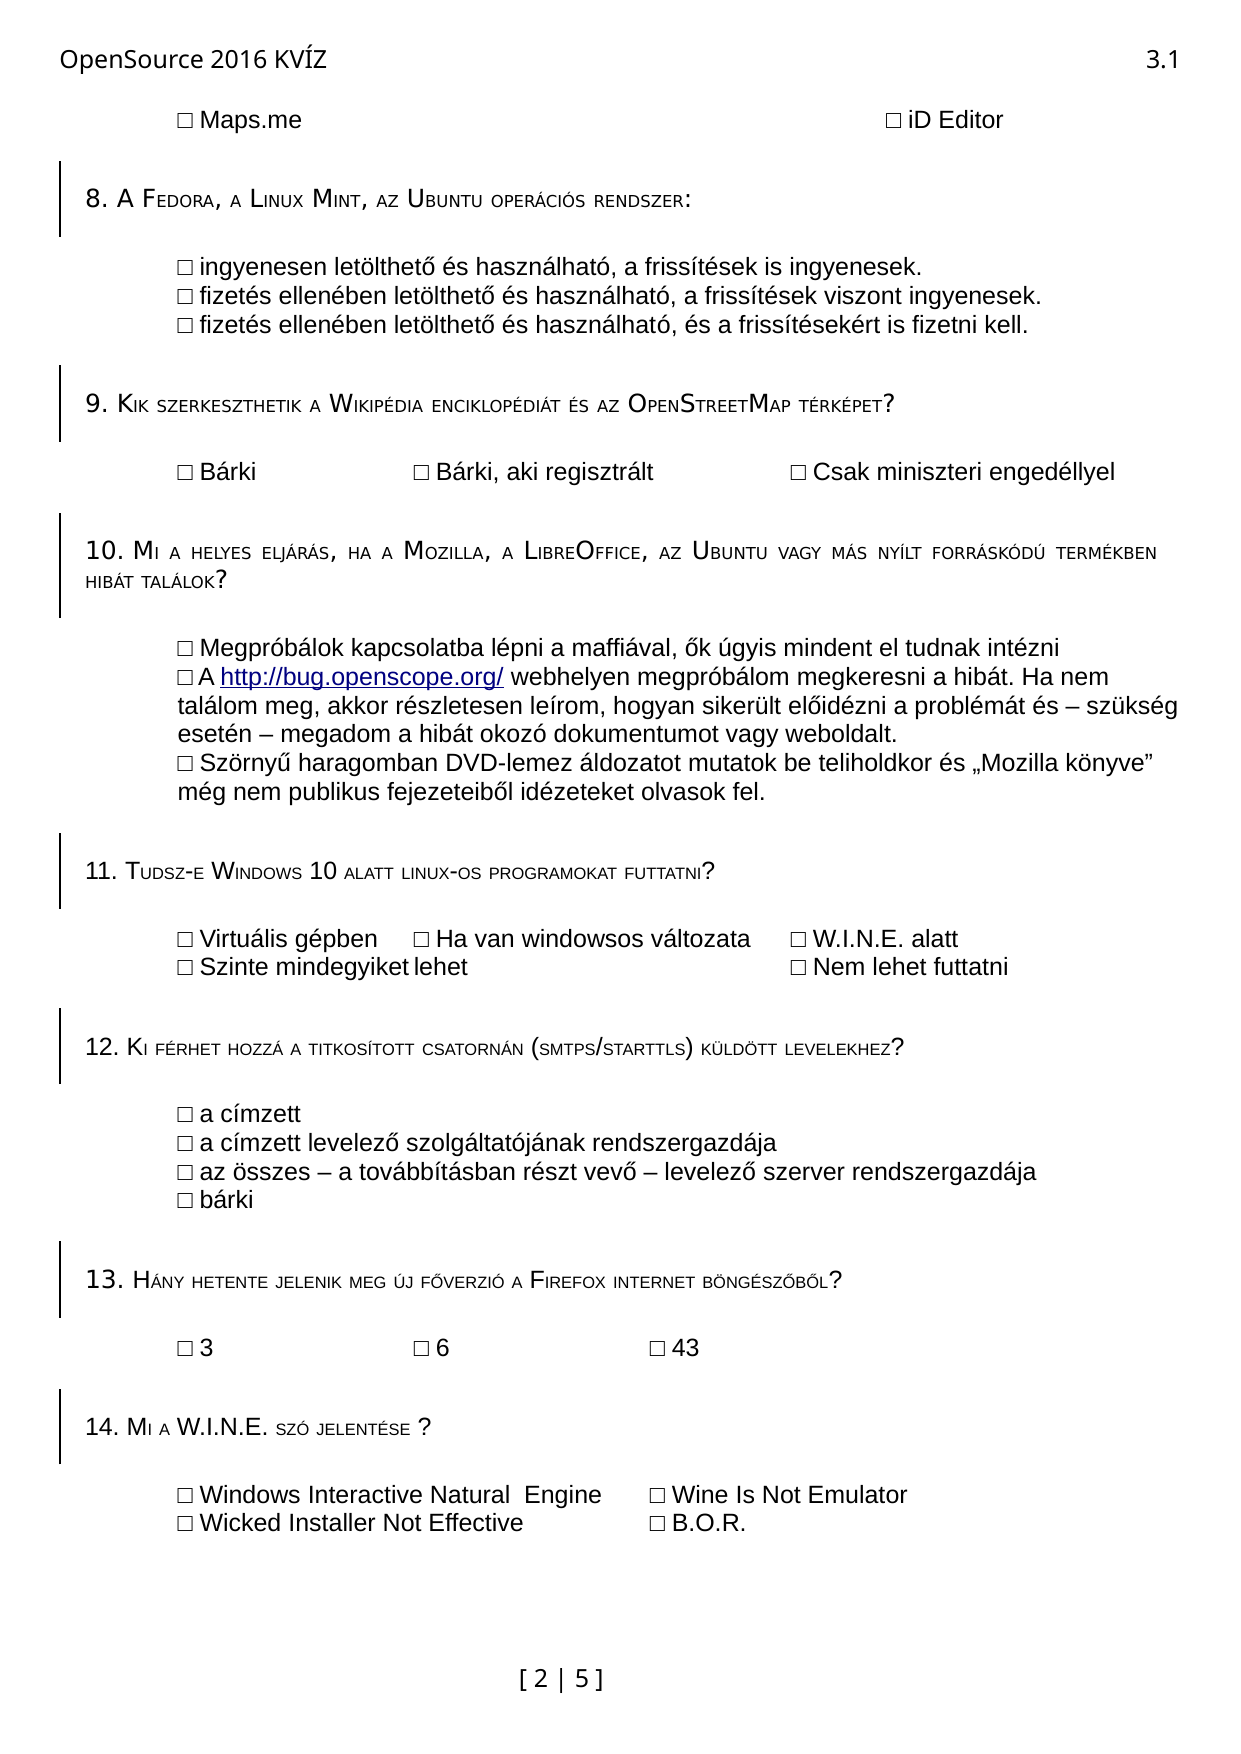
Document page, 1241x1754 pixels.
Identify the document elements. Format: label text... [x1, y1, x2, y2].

text □ Windows Interactive Natural Engine □ Wine Is Not Emulator □ Wicked Installer Not Effective □ B.O.R. [177, 1479, 1181, 1537]
list Mi a helyes eljárás, ha a Mozilla, a LibreOffice, az Ubuntu vagy más nyílt forráskódú termékben hibát találok? [59, 512, 1181, 618]
list Kik szerkeszthetik a Wikipédia enciklopédiát és az OpenStreetMap térképet? [61, 365, 1181, 442]
text □ Virtuális gépben □ Ha van windowsos változata □ W.I.N.E. alatt □ Szinte mindegyiket lehet □ Nem lehet futtatni [177, 924, 1181, 981]
text □ a címzett □ a címzett levelező szolgáltatójának rendszergazdája □ az összes – a továbbításban részt vevő – levelező szerver rendszergazdája □ bárki [177, 1099, 1181, 1214]
list Ki férhet hozzá a titkosított csatornán (smtps/starttls) küldött levelekhez? [61, 1008, 1181, 1084]
list Hány hetente jelenik meg új főverzió a Firefox internet böngészőből? [61, 1241, 1181, 1318]
text □ ingyenesen letölthető és használható, a frissítések is ingyenesek. □ fizetés ellenében letölthető és használható, a frissítések viszont ingyenesek. □ fizetés ellenében letölthető és használható, és a frissítésekért is fizetni kell. [177, 252, 1181, 338]
text □ 3 □ 6 □ 43 [177, 1333, 1181, 1362]
text □ Maps.me □ iD Editor [177, 105, 1181, 134]
list A Fedora, a Linux Mint, az Ubuntu operációs rendszer: [61, 161, 1181, 237]
text □ Megpróbálok kapcsolatba lépni a maffiával, ők úgyis mindent el tudnak intézni □ A http://bug.openscope.org/ webhelyen megpróbálom megkeresni a hibát. Ha nem találom meg, akkor részletesen leírom, hogyan sikerült előidézni a problémát és – szükség esetén – megadom a hibát okozó dokumentumot vagy weboldalt. □ Szörnyű haragomban DVD-lemez áldozatot mutatok be teliholdkor és „Mozilla könyve” még nem publikus fejezeteiből idézeteket olvasok fel. [177, 633, 1181, 806]
text □ Bárki □ Bárki, aki regisztrált □ Csak miniszteri engedéllyel [177, 457, 1181, 486]
list Mi a W.I.N.E. szó jelentése ? [59, 1388, 1181, 1464]
list Tudsz-e Windows 10 alatt linux-os programokat futtatni? [61, 833, 1181, 909]
